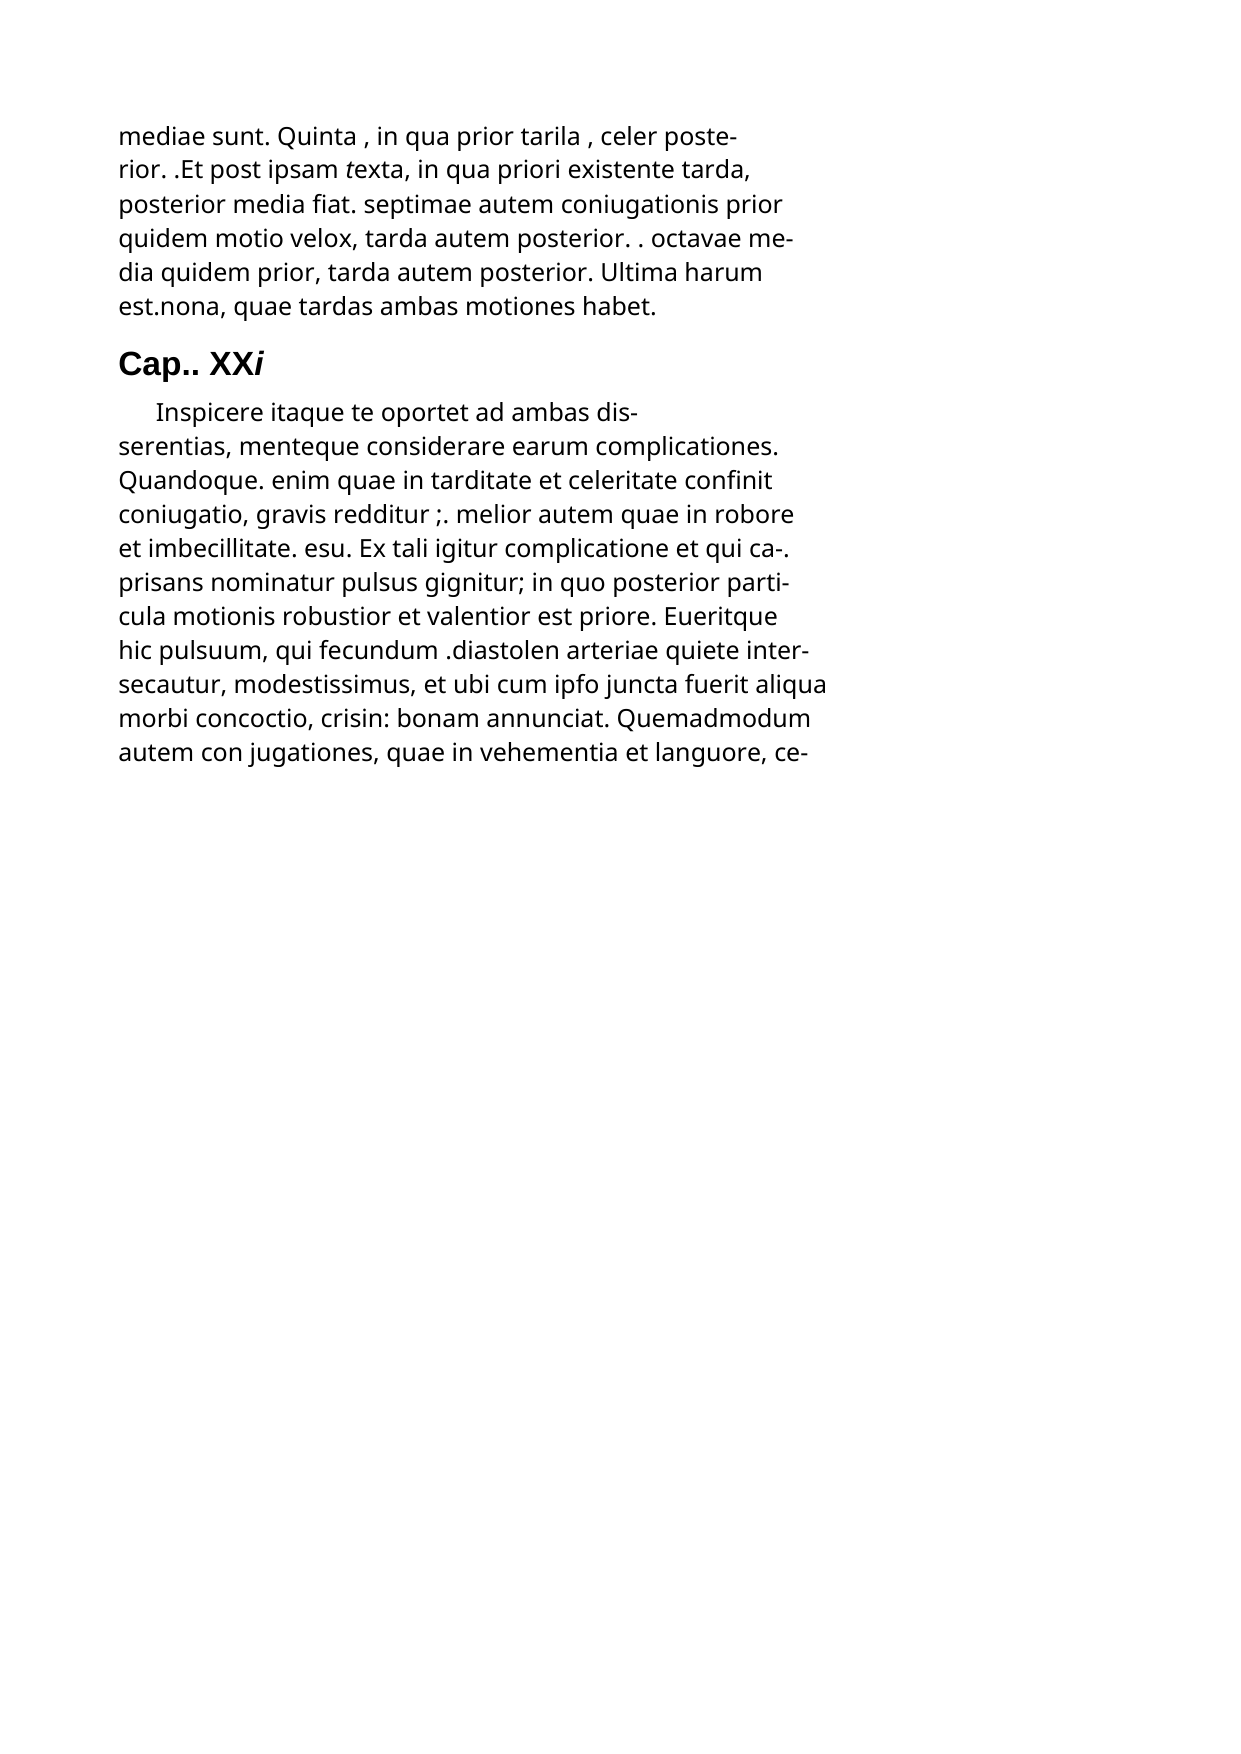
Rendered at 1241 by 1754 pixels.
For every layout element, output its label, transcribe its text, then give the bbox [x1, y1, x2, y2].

text mediae sunt. Quinta , in qua prior tarila , celer poste- rior. .Et post ipsam texta, in qua priori existente tarda, posterior media fiat. septimae autem coniugationis prior quidem motio velox, tarda autem posterior. . octavae me- dia quidem prior, tarda autem posterior. Ultima harum est.nona, quae tardas ambas motiones habet. [118, 118, 1122, 322]
subtitle Cap.. XXi [118, 343, 1122, 382]
text Inspicere itaque te oportet ad ambas dis- serentias, menteque considerare earum complicationes. Quandoque. enim quae in tarditate et celeritate confinit coniugatio, gravis redditur ;. melior autem quae in robore et imbecillitate. esu. Ex tali igitur complicatione et qui ca-. prisans nominatur pulsus gignitur; in quo posterior parti- cula motionis robustior et valentior est priore. Eueritque hic pulsuum, qui fecundum .diastolen arteriae quiete inter- secautur, modestissimus, et ubi cum ipfo juncta fuerit aliqua morbi concoctio, crisin: bonam annunciat. Quemadmodum autem con jugationes, quae in vehementia et languore, ce- [118, 394, 1122, 769]
